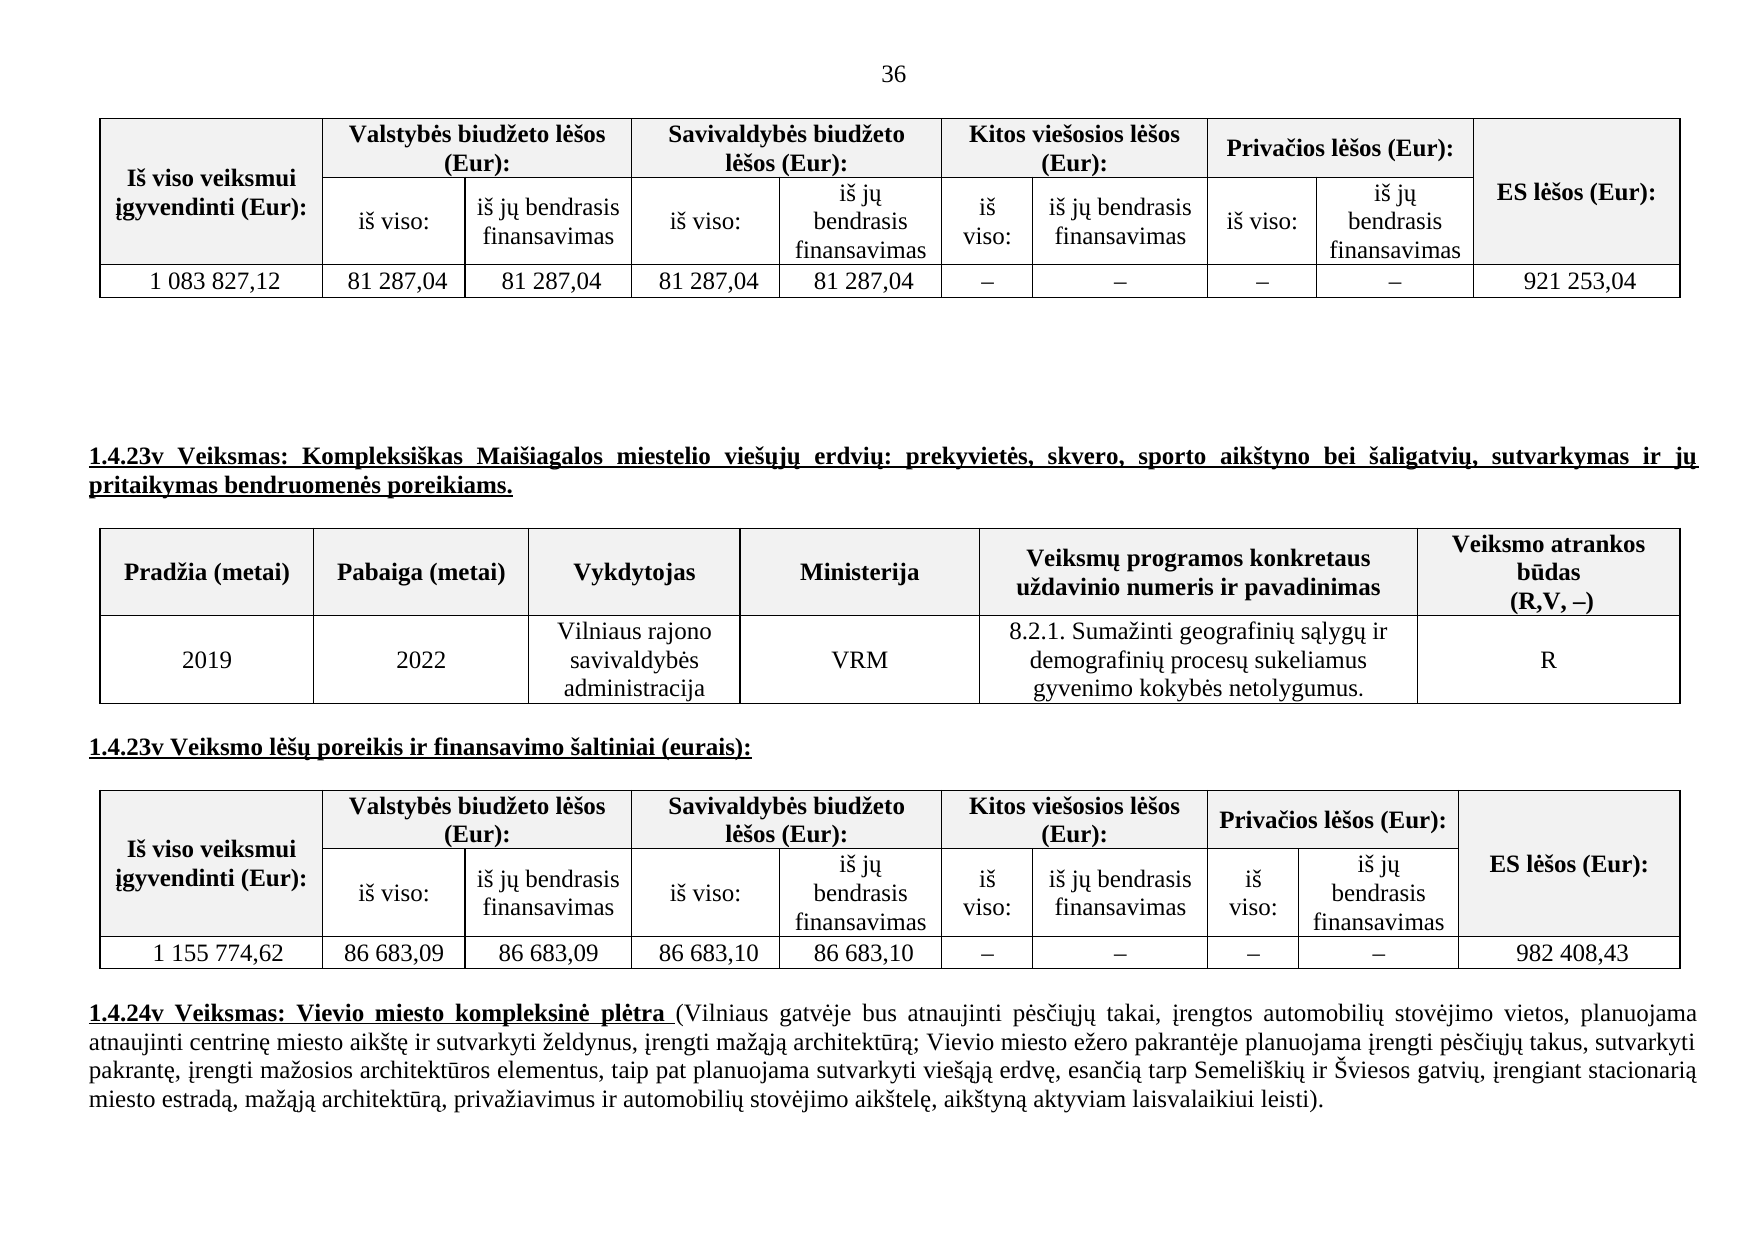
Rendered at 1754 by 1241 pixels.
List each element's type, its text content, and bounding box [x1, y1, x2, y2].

table_cell – [1208, 265, 1316, 297]
table_cell iš viso: [632, 178, 779, 264]
table_header Kitos viešosios lėšos (Eur): [942, 119, 1207, 177]
table_header Iš viso veiksmui įgyvendinti (Eur): [101, 119, 322, 264]
table_cell iš jų bendrasis finansavimas [780, 178, 941, 264]
table_cell – [942, 265, 1032, 297]
table_cell – [1208, 937, 1298, 968]
table_header Iš viso veiksmui įgyvendinti (Eur): [101, 791, 322, 936]
table_header Pradžia (metai) [101, 529, 313, 615]
table_header Privačios lėšos (Eur): [1208, 119, 1473, 177]
table_cell iš viso: [942, 178, 1032, 264]
table_header ES lėšos (Eur): [1459, 791, 1679, 936]
table_cell – [1033, 937, 1207, 968]
table_cell Vilniaus rajono savivaldybės administracija [529, 616, 739, 702]
table_cell 8.2.1. Sumažinti geografinių sąlygų ir demografinių procesų sukeliamus gyvenimo kokybės netolygumus. [980, 616, 1417, 702]
table_cell iš viso: [323, 178, 464, 264]
table_cell VRM [741, 616, 979, 702]
table_cell iš viso: [1208, 178, 1316, 264]
table_header ES lėšos (Eur): [1474, 119, 1679, 264]
table_header Valstybės biudžeto lėšos (Eur): [323, 791, 631, 848]
text 1.4.24v Veiksmas: Vievio miesto kompleksinė plėtra (Vilniaus gatvėje bus atnaujinti pėsčiųjų takai, įrengtos automobilių stovėjimo vietos, planuojama atnaujinti centrinę miesto aikštę ir sutvarkyti želdynus, įrengti mažąją architektūrą; Vievio miesto ežero pakrantėje planuojama įrengti pėsčiųjų takus, sutvarkyti pakrantę, įrengti mažosios architektūros elementus, taip pat planuojama sutvarkyti viešąją erdvę, esančią tarp Semeliškių ir Šviesos gatvių, įrengiant stacionarią miesto estradą, mažąją architektūrą, privažiavimus ir automobilių stovėjimo aikštelę, aikštyną aktyviam laisvalaikiui leisti). [89, 998, 1698, 1113]
table_cell 86 683,09 [466, 937, 631, 968]
table_cell 921 253,04 [1474, 265, 1679, 297]
text 1.4.23v Veiksmas: Kompleksiškas Maišiagalos miestelio viešųjų erdvių: prekyvietės, skvero, sporto aikštyno bei šaligatvių, sutvarkymas ir jų [89, 441, 1698, 466]
table_cell 86 683,09 [323, 937, 464, 968]
table_cell 2022 [314, 616, 528, 702]
table_cell 81 287,04 [632, 265, 779, 297]
table_cell 86 683,10 [632, 937, 779, 968]
table_cell 81 287,04 [323, 265, 464, 297]
table_cell iš jų bendrasis finansavimas [466, 849, 631, 936]
table_header Veiksmo atrankos būdas (R,V, –) [1418, 529, 1679, 615]
table_cell iš viso: [1208, 849, 1298, 936]
table_header Kitos viešosios lėšos (Eur): [942, 791, 1207, 848]
table_header Veiksmų programos konkretaus uždavinio numeris ir pavadinimas [980, 529, 1417, 615]
table_header Privačios lėšos (Eur): [1208, 791, 1458, 848]
table_cell iš viso: [323, 849, 464, 936]
table_cell iš jų bendrasis finansavimas [1317, 178, 1473, 264]
table_cell iš jų bendrasis finansavimas [1033, 849, 1207, 936]
table_cell iš viso: [632, 849, 779, 936]
table_cell – [1317, 265, 1473, 297]
table_header Pabaiga (metai) [314, 529, 528, 615]
table_cell 81 287,04 [780, 265, 941, 297]
table_cell iš jų bendrasis finansavimas [466, 178, 631, 264]
text 1.4.23v Veiksmo lėšų poreikis ir finansavimo šaltiniai (eurais): [89, 732, 1698, 761]
table_cell 1 083 827,12 [101, 265, 322, 297]
table_header Valstybės biudžeto lėšos (Eur): [323, 119, 631, 177]
table_cell 982 408,43 [1459, 937, 1679, 968]
table_cell – [1299, 937, 1458, 968]
table_cell iš jų bendrasis finansavimas [1033, 178, 1207, 264]
table_cell – [1033, 265, 1207, 297]
table_cell iš jų bendrasis finansavimas [780, 849, 941, 936]
table_header Ministerija [741, 529, 979, 615]
table_cell iš jų bendrasis finansavimas [1299, 849, 1458, 936]
text pritaikymas bendruomenės poreikiams. [89, 468, 1698, 499]
table_cell 81 287,04 [466, 265, 631, 297]
table_cell R [1418, 616, 1679, 702]
table_cell 2019 [101, 616, 313, 702]
table_header Vykdytojas [529, 529, 739, 615]
table_header Savivaldybės biudžeto lėšos (Eur): [632, 119, 941, 177]
table_cell iš viso: [942, 849, 1032, 936]
table_header Savivaldybės biudžeto lėšos (Eur): [632, 791, 941, 848]
table_cell 1 155 774,62 [101, 937, 322, 968]
table_cell – [942, 937, 1032, 968]
table_cell 86 683,10 [780, 937, 941, 968]
